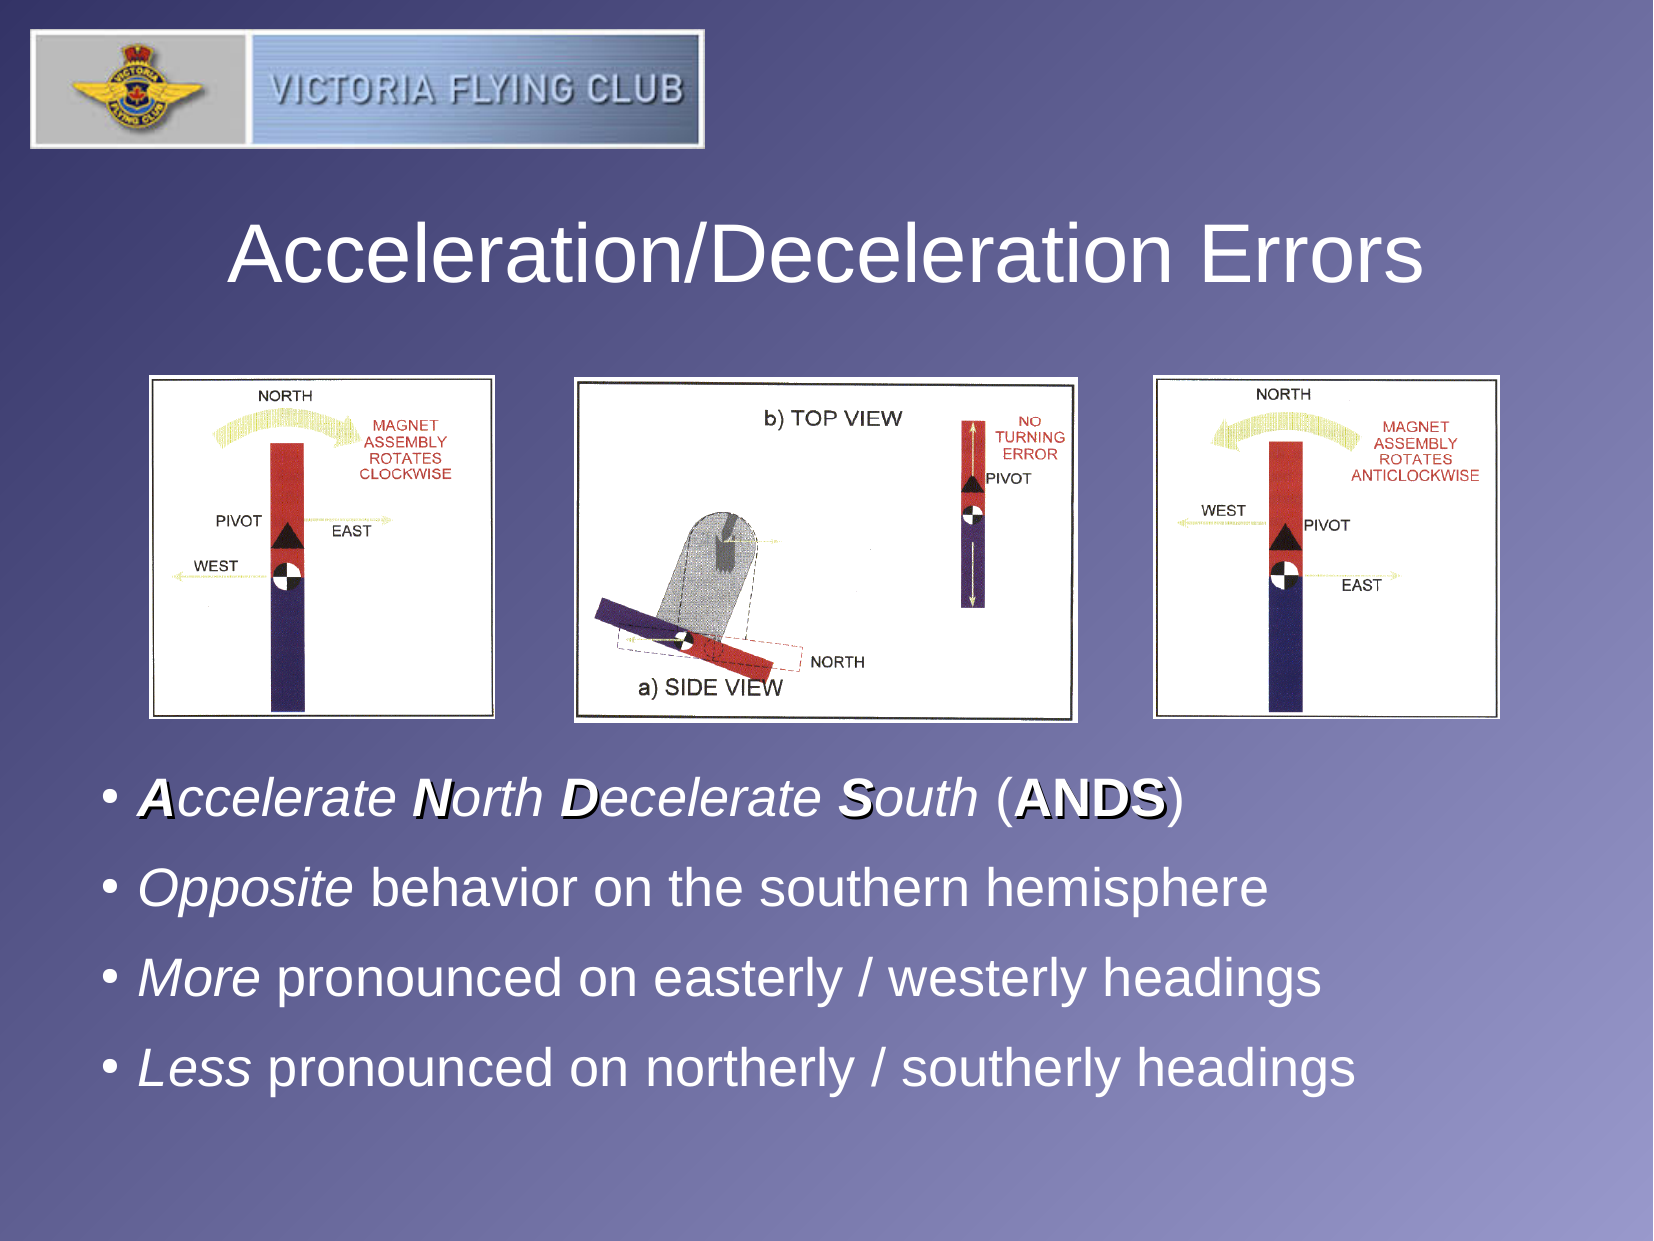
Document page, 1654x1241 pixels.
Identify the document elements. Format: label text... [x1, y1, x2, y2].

title Acceleration/Deceleration Errors [82, 150, 1571, 358]
picture [1153, 375, 1500, 719]
picture [30, 29, 705, 149]
picture [574, 377, 1078, 723]
list Accelerate North Decelerate South (ANDS) Opposite behavior on the southern hemisphere More pronounced on easterly / westerly headings Less pronounced on northerly / southerly headings [82, 767, 1571, 1233]
picture [149, 375, 495, 719]
